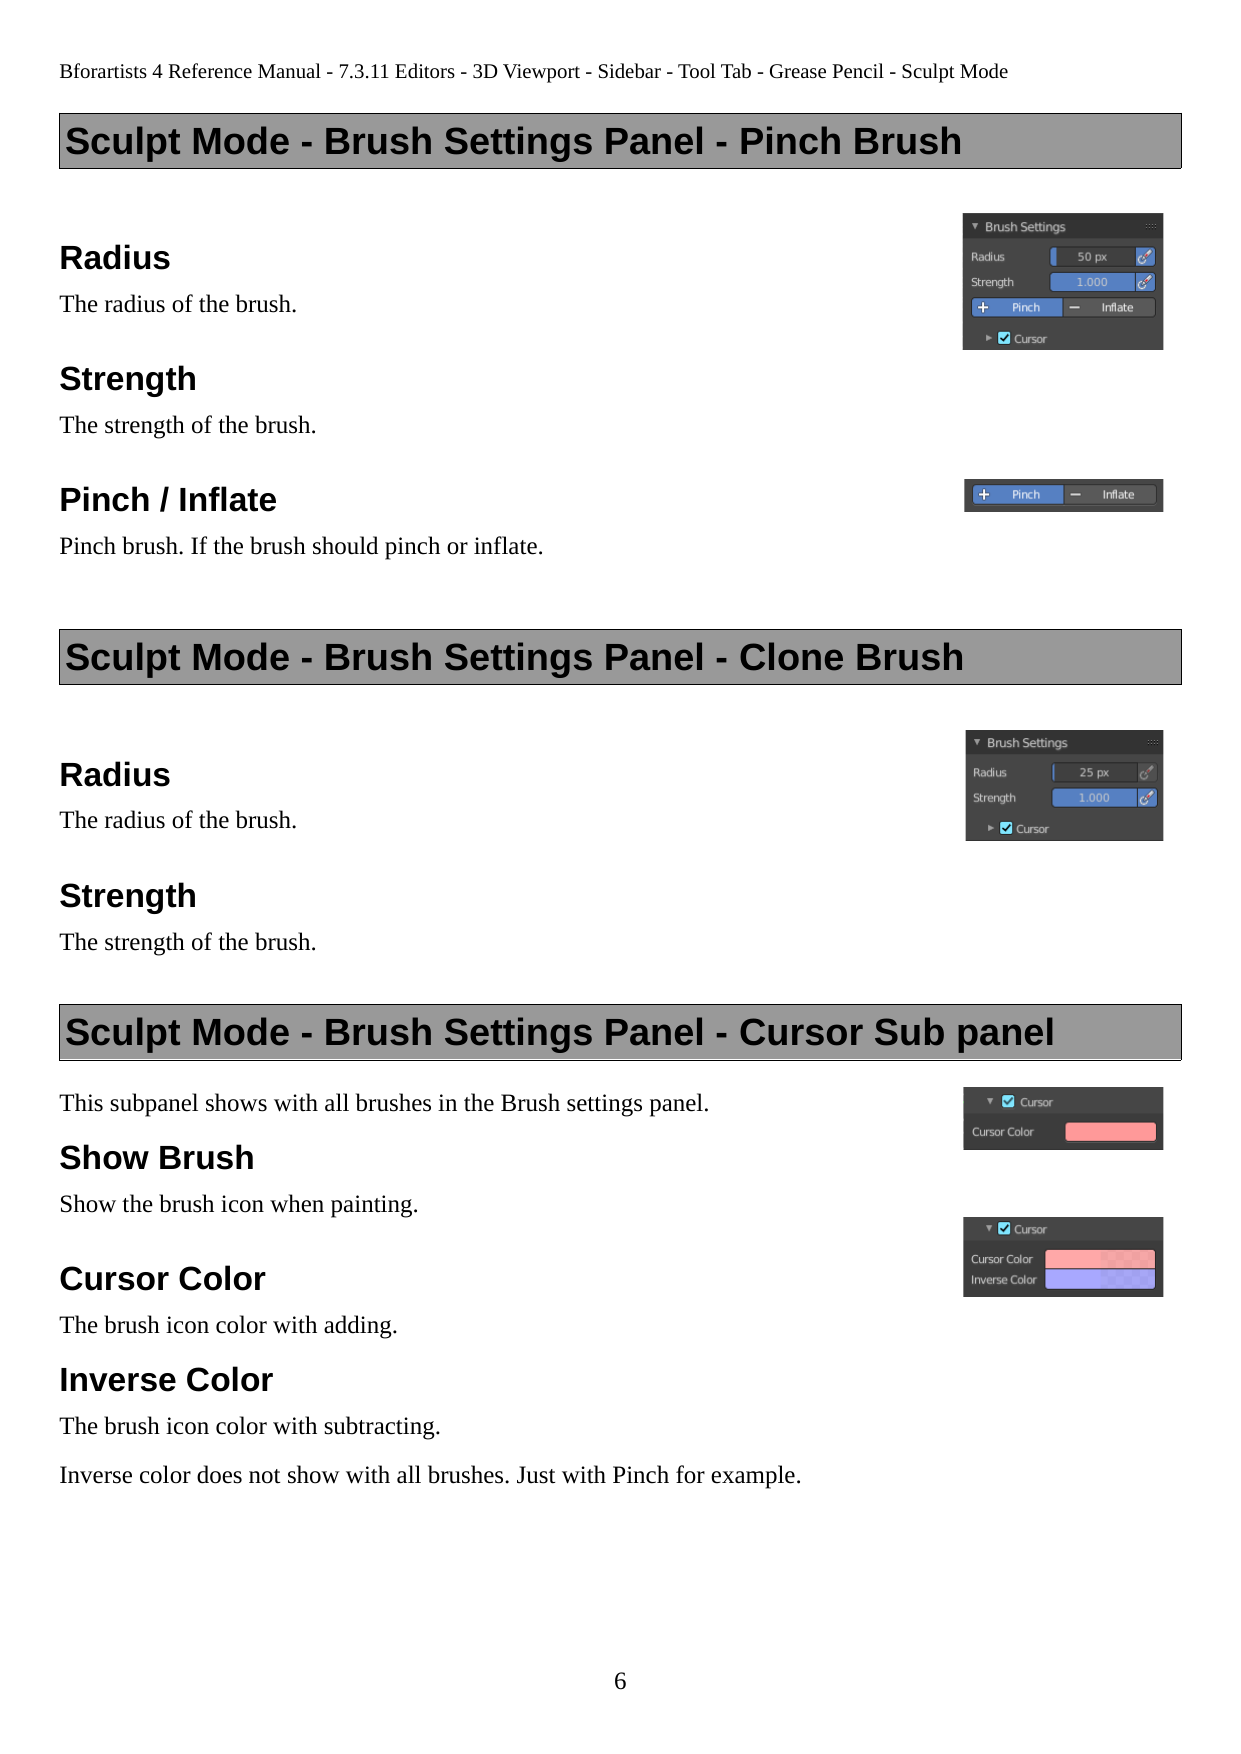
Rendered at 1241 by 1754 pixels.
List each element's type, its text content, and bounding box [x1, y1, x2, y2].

text Inverse color does not show with all brushes. Just with Pinch for example. [59, 1460, 1181, 1489]
subtitle Strength [59, 875, 1181, 914]
subtitle Strength [59, 359, 1181, 397]
subtitle Show Brush [59, 1138, 1181, 1177]
picture [963, 1087, 1164, 1150]
subtitle Cursor Color [59, 1259, 1181, 1298]
text [1164, 289, 1181, 318]
text The brush icon color with subtracting. [59, 1411, 1181, 1440]
subtitle Pinch / Inflate [59, 480, 1181, 518]
text The radius of the brush. [59, 289, 962, 318]
picture [963, 1217, 1164, 1297]
table_header Sculpt Mode - Brush Settings Panel - Cursor Sub panel [60, 1005, 1181, 1059]
text The strength of the brush. [59, 410, 1181, 439]
text The brush icon color with adding. [59, 1310, 1181, 1339]
subtitle Radius [59, 238, 962, 276]
picture [965, 730, 1164, 841]
picture [962, 213, 1164, 350]
subtitle [1164, 238, 1181, 276]
text The radius of the brush. [59, 806, 965, 834]
subtitle [1164, 754, 1181, 793]
subtitle Inverse Color [59, 1360, 1181, 1398]
text This subpanel shows with all brushes in the Brush settings panel. [59, 1088, 963, 1117]
text The strength of the brush. [59, 927, 1181, 955]
table_header Sculpt Mode - Brush Settings Panel - Clone Brush [60, 630, 1181, 684]
picture [964, 479, 1164, 512]
table_header Sculpt Mode - Brush Settings Panel - Pinch Brush [60, 114, 1181, 168]
subtitle Radius [59, 754, 965, 793]
text Show the brush icon when painting. [59, 1189, 1181, 1218]
text Pinch brush. If the brush should pinch or inflate. [59, 531, 1181, 560]
